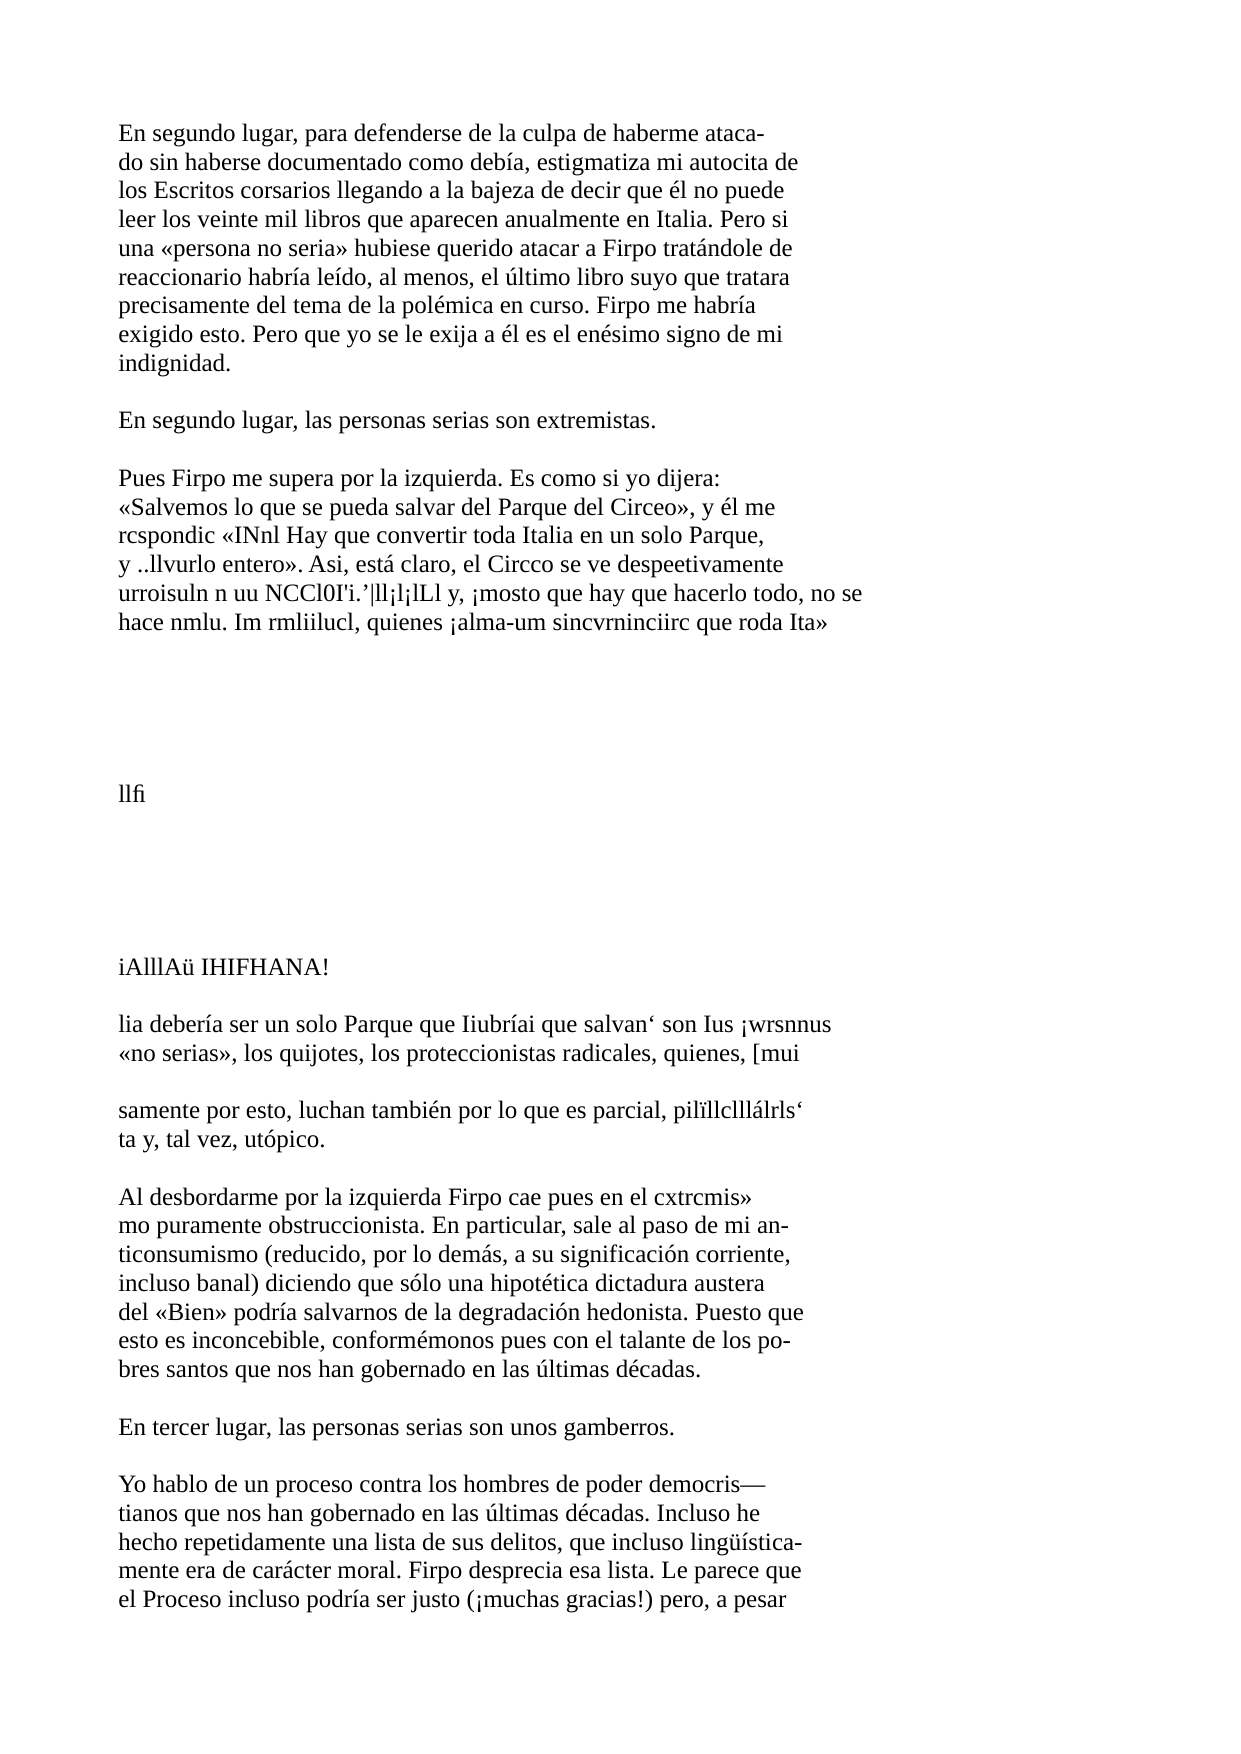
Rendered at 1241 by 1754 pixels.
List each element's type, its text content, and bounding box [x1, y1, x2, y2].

text rcspondic «INnl Hay que convertir toda Italia en un solo Parque, [118, 521, 1122, 549]
text En segundo lugar, para defenderse de la culpa de haberme ataca- [118, 118, 1122, 147]
text leer los veinte mil libros que aparecen anualmente en Italia. Pero si [118, 204, 1122, 233]
text reaccionario habría leído, al menos, el último libro suyo que tratara [118, 262, 1122, 291]
text mente era de carácter moral. Firpo desprecia esa lista. Le parece que [118, 1556, 1122, 1584]
text urroisuln n uu NCCl0I'i.’|ll¡l¡lLl y, ¡mosto que hay que hacerlo todo, no se [118, 578, 1122, 607]
text precisamente del tema de la polémica en curso. Firpo me habría [118, 291, 1122, 319]
text En segundo lugar, las personas serias son extremistas. [118, 406, 1122, 434]
text iAlllAü IHIFHANA! [118, 952, 1122, 981]
text En tercer lugar, las personas serias son unos gamberros. [118, 1412, 1122, 1441]
text incluso banal) diciendo que sólo una hipotética dictadura austera [118, 1268, 1122, 1297]
text Pues Firpo me supera por la izquierda. Es como si yo dijera: [118, 463, 1122, 492]
text Yo hablo de un proceso contra los hombres de poder democris— [118, 1469, 1122, 1498]
text llﬁ [118, 779, 1122, 808]
text hace nmlu. Im rmliilucl, quienes ¡alma-um sincvrninciirc que roda Ita» [118, 607, 1122, 636]
text y ..llvurlo entero». Asi, está claro, el Circco se ve despeetivamente [118, 549, 1122, 578]
text tianos que nos han gobernado en las últimas décadas. Incluso he [118, 1498, 1122, 1527]
text samente por esto, luchan también por lo que es parcial, pilïllclllálrls‘ [118, 1096, 1122, 1124]
text indignidad. [118, 348, 1122, 377]
text del «Bien» podría salvarnos de la degradación hedonista. Puesto que [118, 1297, 1122, 1326]
text do sin haberse documentado como debía, estigmatiza mi autocita de [118, 147, 1122, 176]
text una «persona no seria» hubiese querido atacar a Firpo tratándole de [118, 233, 1122, 262]
text ta y, tal vez, utópico. [118, 1124, 1122, 1153]
text Al desbordarme por la izquierda Firpo cae pues en el cxtrcmis» [118, 1182, 1122, 1211]
text «no serias», los quijotes, los proteccionistas radicales, quienes, [mui [118, 1038, 1122, 1067]
text bres santos que nos han gobernado en las últimas décadas. [118, 1354, 1122, 1383]
text esto es inconcebible, conformémonos pues con el talante de los po- [118, 1326, 1122, 1354]
text lia debería ser un solo Parque que Iiubríai que salvan‘ son Ius ¡wrsnnus [118, 1009, 1122, 1038]
text ticonsumismo (reducido, por lo demás, a su significación corriente, [118, 1239, 1122, 1268]
text el Proceso incluso podría ser justo (¡muchas gracias!) pero, a pesar [118, 1584, 1122, 1613]
text los Escritos corsarios llegando a la bajeza de decir que él no puede [118, 176, 1122, 204]
text exigido esto. Pero que yo se le exija a él es el enésimo signo de mi [118, 319, 1122, 348]
text mo puramente obstruccionista. En particular, sale al paso de mi an- [118, 1211, 1122, 1239]
text hecho repetidamente una lista de sus delitos, que incluso lingüística- [118, 1527, 1122, 1556]
text «Salvemos lo que se pueda salvar del Parque del Circeo», y él me [118, 492, 1122, 521]
